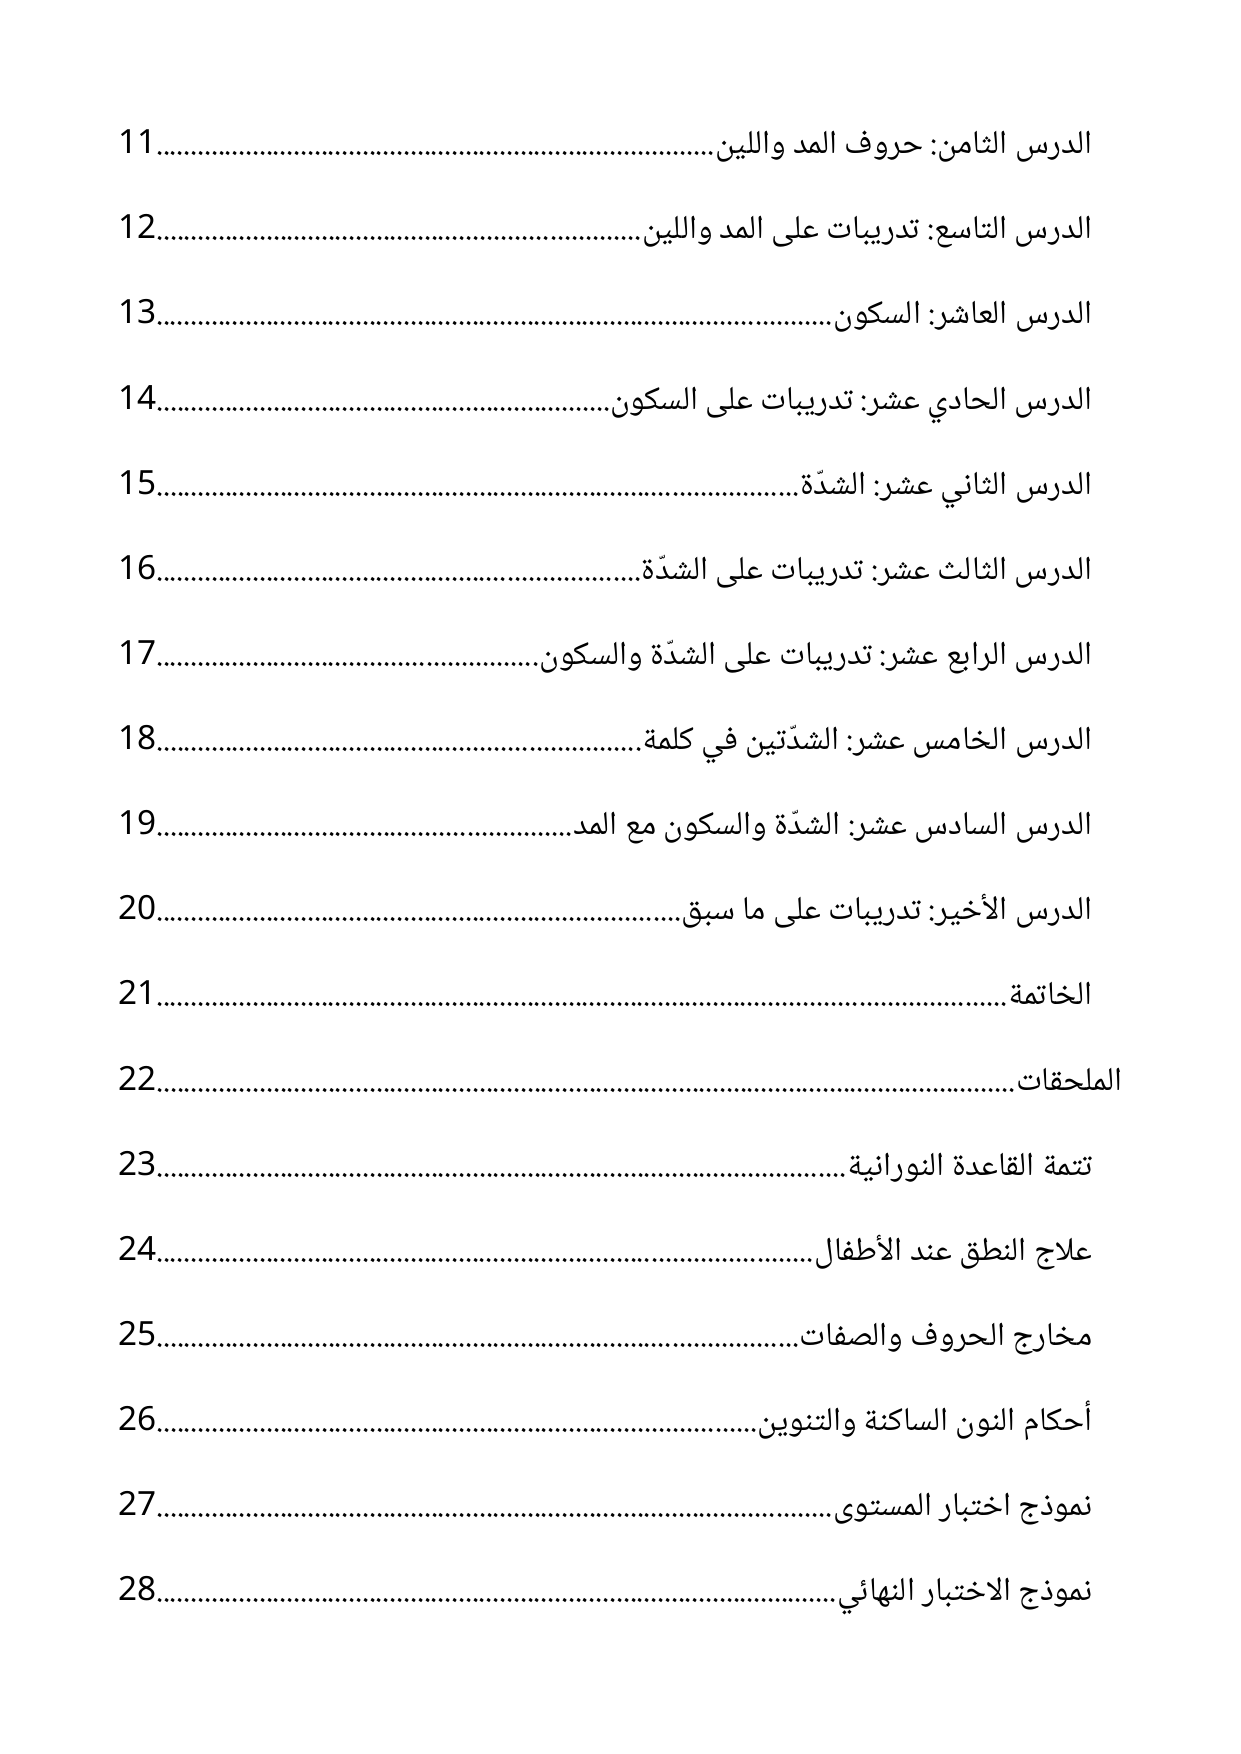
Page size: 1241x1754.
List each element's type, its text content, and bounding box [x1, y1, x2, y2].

text تتمة القاعدة النورانية 23 [118, 1139, 1093, 1196]
text الدرس الثامن: حروف المد واللين 11 [118, 118, 1093, 175]
text أحكام النون الساكنة والتنوين 26 [118, 1395, 1093, 1451]
text الدرس السادس عشر: الشدّة والسكون مع المد 19 [118, 799, 1093, 856]
text الملحقات 22 [118, 1054, 1122, 1111]
text الخاتمة 21 [118, 969, 1093, 1026]
text الدرس الخامس عشر: الشدّتين في كلمة 18 [118, 714, 1093, 771]
text مخارج الحروف والصفات 25 [118, 1309, 1093, 1366]
text الدرس الأخير: تدريبات على ما سبق 20 [118, 884, 1093, 941]
text الدرس الحادي عشر: تدريبات على السكون 14 [118, 373, 1093, 430]
text نموذج الاختبار النهائي 28 [118, 1565, 1093, 1622]
text نموذج اختبار المستوى 27 [118, 1480, 1093, 1537]
text علاج النطق عند الأطفال 24 [118, 1224, 1093, 1281]
text الدرس الثاني عشر: الشدّة 15 [118, 458, 1093, 515]
text الدرس الرابع عشر: تدريبات على الشدّة والسكون 17 [118, 629, 1093, 686]
text الدرس التاسع: تدريبات على المد واللين 12 [118, 203, 1093, 260]
text الدرس العاشر: السكون 13 [118, 288, 1093, 345]
text الدرس الثالث عشر: تدريبات على الشدّة 16 [118, 544, 1093, 600]
